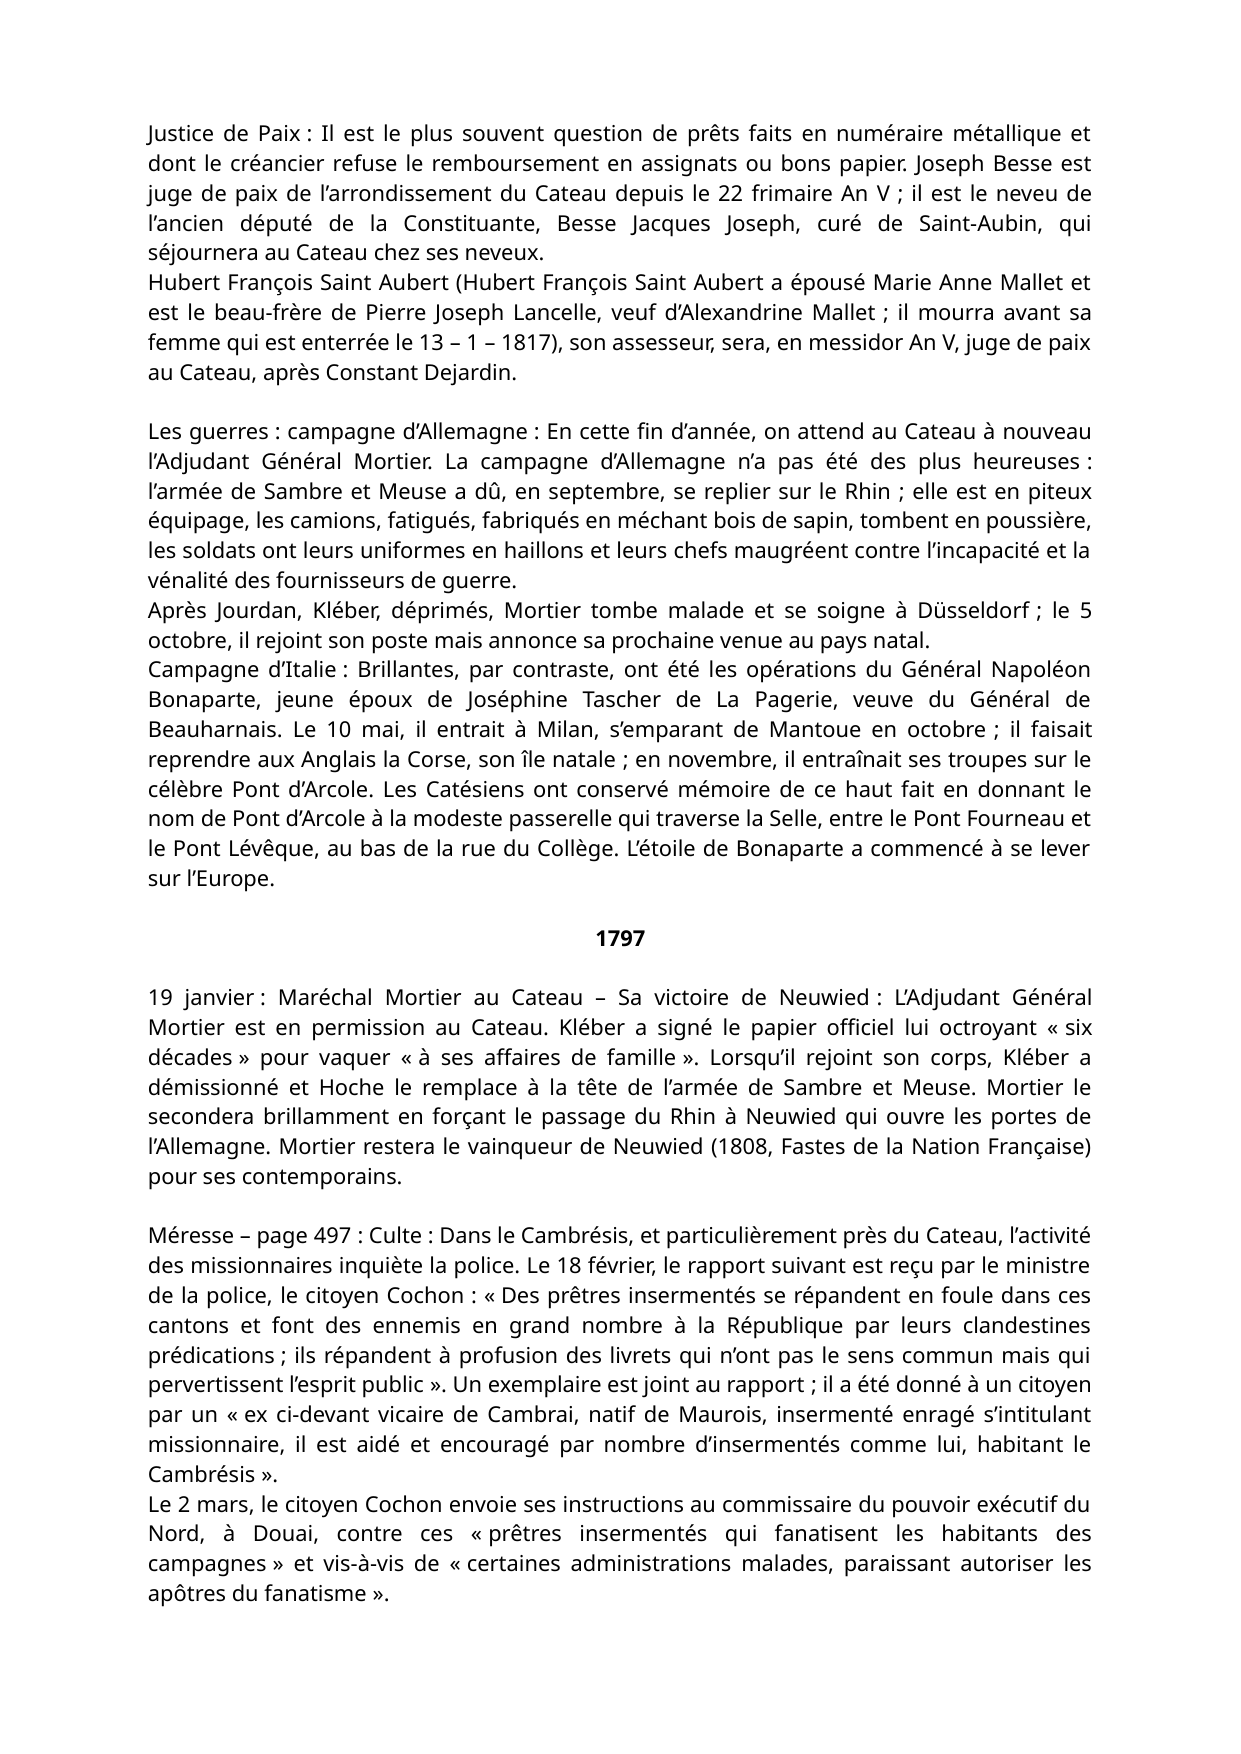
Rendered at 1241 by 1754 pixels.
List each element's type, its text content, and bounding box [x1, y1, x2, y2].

text Justice de Paix : Il est le plus souvent question de prêts faits en numéraire métallique et dont le créancier refuse le remboursement en assignats ou bons papier. Joseph Besse est juge de paix de l’arrondissement du Cateau depuis le 22 frimaire An V ; il est le neveu de l’ancien député de la Constituante, Besse Jacques Joseph, curé de Saint-Aubin, qui séjournera au Cateau chez ses neveux. [148, 118, 1092, 267]
text Campagne d’Italie : Brillantes, par contraste, ont été les opérations du Général Napoléon Bonaparte, jeune époux de Joséphine Tascher de La Pagerie, veuve du Général de Beauharnais. Le 10 mai, il entrait à Milan, s’emparant de Mantoue en octobre ; il faisait reprendre aux Anglais la Corse, son île natale ; en novembre, il entraînait ses troupes sur le célèbre Pont d’Arcole. Les Catésiens ont conservé mémoire de ce haut fait en donnant le nom de Pont d’Arcole à la modeste passerelle qui traverse la Selle, entre le Pont Fourneau et le Pont Lévêque, au bas de la rue du Collège. L’étoile de Bonaparte a commencé à se lever sur l’Europe. [148, 654, 1092, 893]
text 19 janvier : Maréchal Mortier au Cateau – Sa victoire de Neuwied : L’Adjudant Général Mortier est en permission au Cateau. Kléber a signé le papier officiel lui octroyant « six décades » pour vaquer « à ses affaires de famille ». Lorsqu’il rejoint son corps, Kléber a démissionné et Hoche le remplace à la tête de l’armée de Sambre et Meuse. Mortier le secondera brillamment en forçant le passage du Rhin à Neuwied qui ouvre les portes de l’Allemagne. Mortier restera le vainqueur de Neuwied (1808, Fastes de la Nation Française) pour ses contemporains. [148, 982, 1092, 1191]
text Les guerres : campagne d’Allemagne : En cette fin d’année, on attend au Cateau à nouveau l’Adjudant Général Mortier. La campagne d’Allemagne n’a pas été des plus heureuses : l’armée de Sambre et Meuse a dû, en septembre, se replier sur le Rhin ; elle est en piteux équipage, les camions, fatigués, fabriqués en méchant bois de sapin, tombent en poussière, les soldats ont leurs uniformes en haillons et leurs chefs maugréent contre l’incapacité et la vénalité des fournisseurs de guerre. [148, 416, 1092, 595]
text 1797 [148, 922, 1092, 952]
text Hubert François Saint Aubert (Hubert François Saint Aubert a épousé Marie Anne Mallet et est le beau-frère de Pierre Joseph Lancelle, veuf d’Alexandrine Mallet ; il mourra avant sa femme qui est enterrée le 13 – 1 – 1817), son assesseur, sera, en messidor An V, juge de paix au Cateau, après Constant Dejardin. [148, 267, 1092, 386]
text Le 2 mars, le citoyen Cochon envoie ses instructions au commissaire du pouvoir exécutif du Nord, à Douai, contre ces « prêtres insermentés qui fanatisent les habitants des campagnes » et vis-à-vis de « certaines administrations malades, paraissant autoriser les apôtres du fanatisme ». [148, 1488, 1092, 1608]
text Après Jourdan, Kléber, déprimés, Mortier tombe malade et se soigne à Düsseldorf ; le 5 octobre, il rejoint son poste mais annonce sa prochaine venue au pays natal. [148, 595, 1092, 654]
text Méresse – page 497 : Culte : Dans le Cambrésis, et particulièrement près du Cateau, l’activité des missionnaires inquiète la police. Le 18 février, le rapport suivant est reçu par le ministre de la police, le citoyen Cochon : « Des prêtres insermentés se répandent en foule dans ces cantons et font des ennemis en grand nombre à la République par leurs clandestines prédications ; ils répandent à profusion des livrets qui n’ont pas le sens commun mais qui pervertissent l’esprit public ». Un exemplaire est joint au rapport ; il a été donné à un citoyen par un « ex ci-devant vicaire de Cambrai, natif de Maurois, insermenté enragé s’intitulant missionnaire, il est aidé et encouragé par nombre d’insermentés comme lui, habitant le Cambrésis ». [148, 1220, 1092, 1488]
